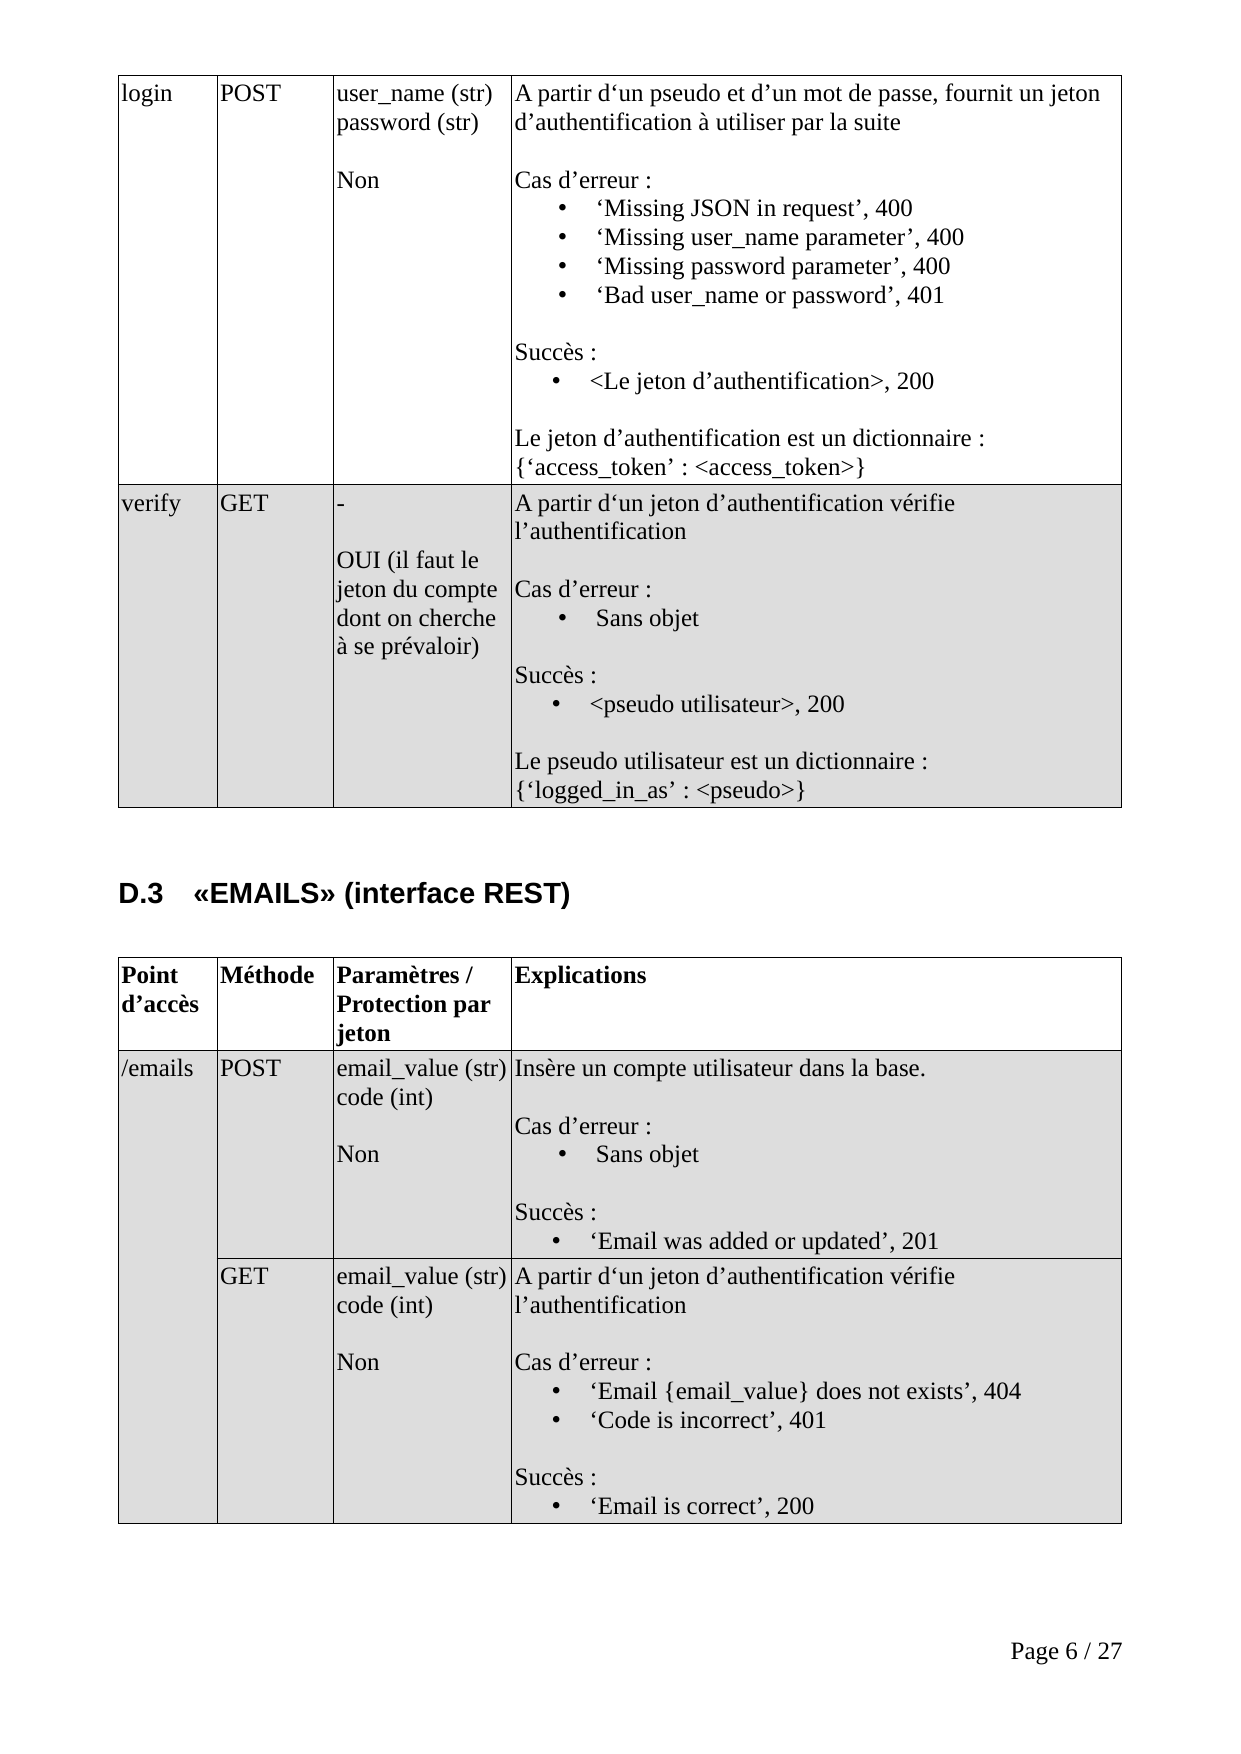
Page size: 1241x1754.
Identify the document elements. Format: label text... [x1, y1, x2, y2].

table_header Méthode [218, 958, 333, 1050]
table_cell A partir d‘un jeton d’authentification vérifie l’authentification Cas d’erreur : Sans objet Succès : <pseudo utilisateur>, 200 Le pseudo utilisateur est un dictionnaire : {‘logged_in_as’ : <pseudo>} [512, 485, 1121, 807]
table_header Explications [512, 958, 1121, 1050]
table_cell email_value (str) code (int) Non [334, 1051, 511, 1258]
table_cell email_value (str) code (int) Non [334, 1259, 511, 1523]
table_cell user_name (str) password (str) Non [334, 76, 511, 484]
table_cell /emails [119, 1051, 217, 1523]
table_cell GET [218, 1259, 333, 1523]
table_cell verify [119, 485, 217, 807]
table_cell Insère un compte utilisateur dans la base. Cas d’erreur : Sans objet Succès : ‘Email was added or updated’, 201 [512, 1051, 1121, 1258]
table_cell - OUI (il faut le jeton du compte dont on cherche à se prévaloir) [334, 485, 511, 807]
table_cell POST [218, 76, 333, 484]
subtitle «EMAILS» (interface REST) [118, 876, 1122, 909]
table_cell A partir d‘un jeton d’authentification vérifie l’authentification Cas d’erreur : ‘Email {email_value} does not exists’, 404 ‘Code is incorrect’, 401 Succès : ‘Email is correct’, 200 [512, 1259, 1121, 1523]
table_header Point d’accès [119, 958, 217, 1050]
table_cell GET [218, 485, 333, 807]
table_header Paramètres / Protection par jeton [334, 958, 511, 1050]
table_cell login [119, 76, 217, 484]
table_cell A partir d‘un pseudo et d’un mot de passe, fournit un jeton d’authentification à utiliser par la suite Cas d’erreur : ‘Missing JSON in request’, 400 ‘Missing user_name parameter’, 400 ‘Missing password parameter’, 400 ‘Bad user_name or password’, 401 Succès : <Le jeton d’authentification>, 200 Le jeton d’authentification est un dictionnaire : {‘access_token’ : <access_token>} [512, 76, 1121, 484]
table_cell POST [218, 1051, 333, 1258]
